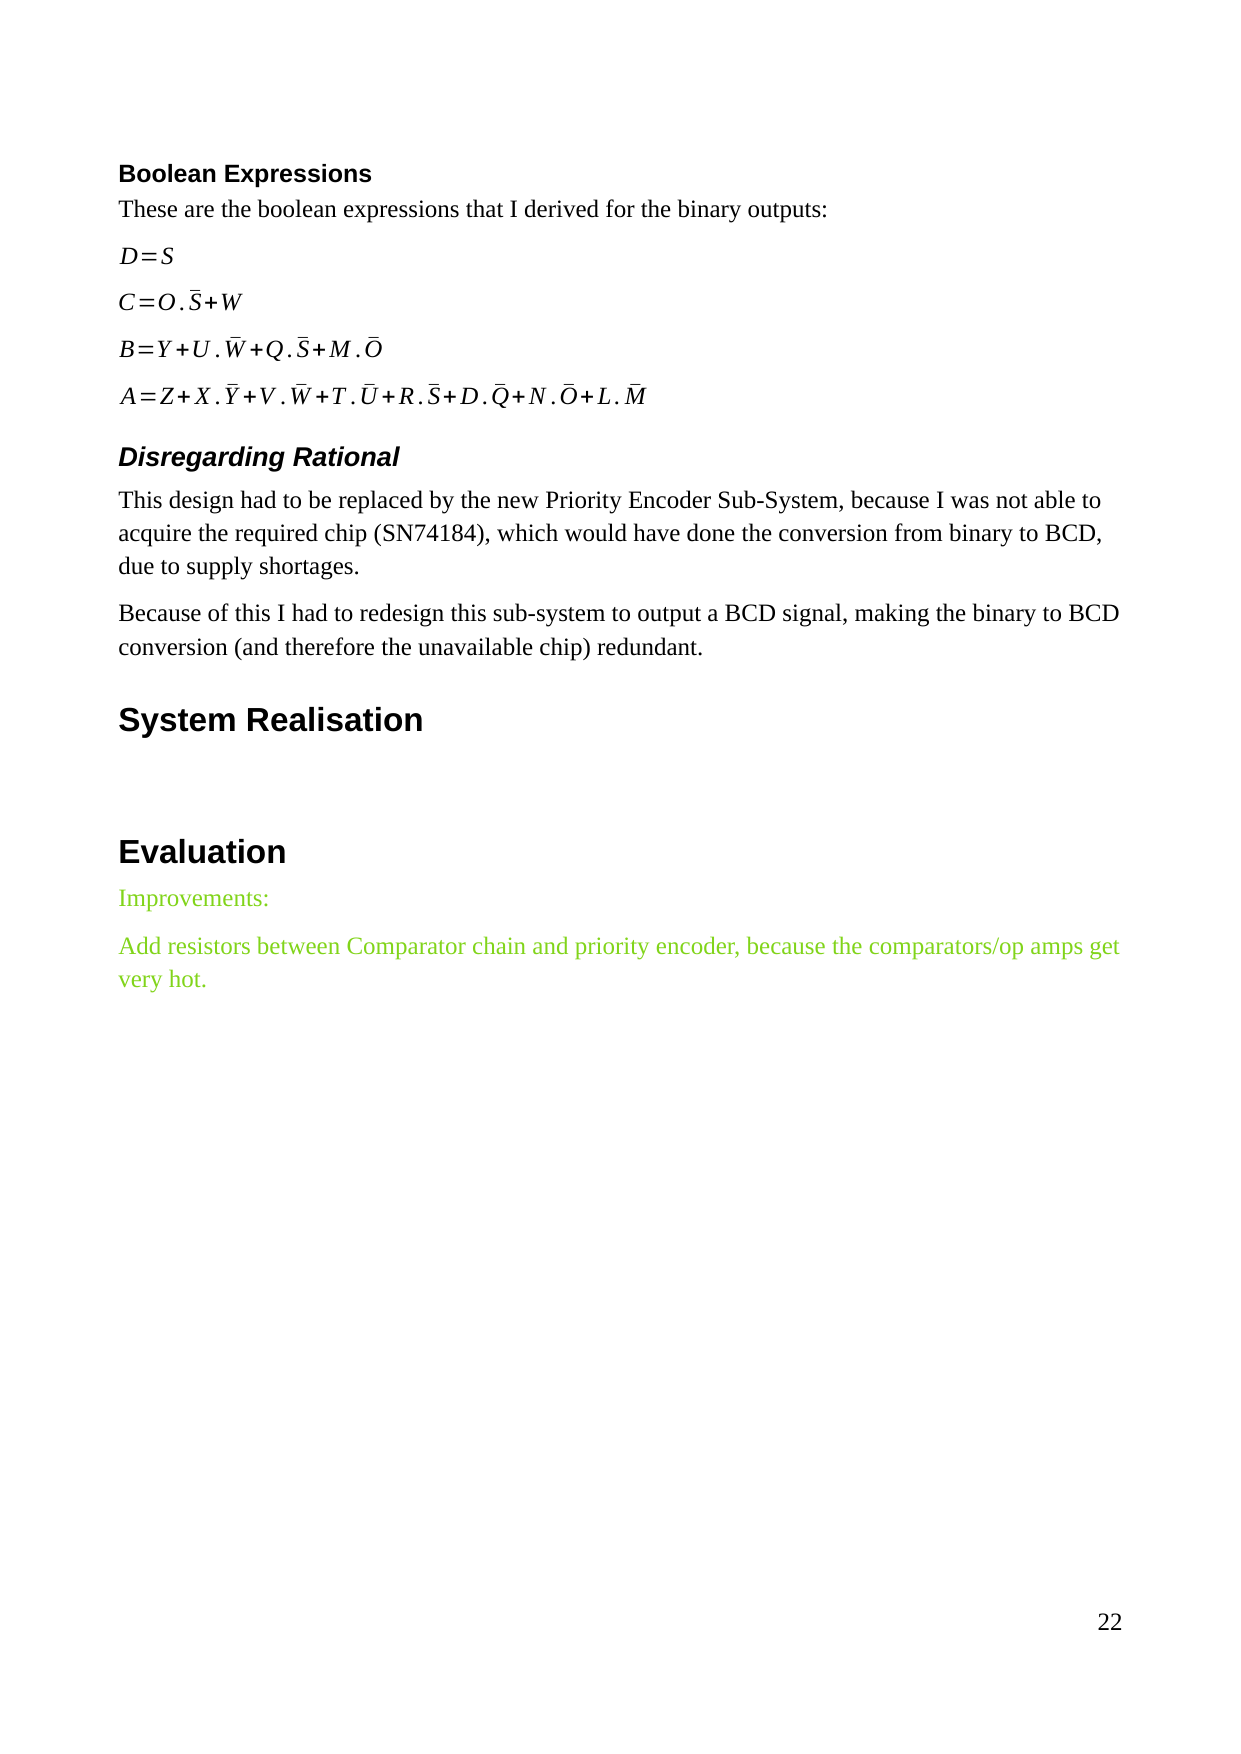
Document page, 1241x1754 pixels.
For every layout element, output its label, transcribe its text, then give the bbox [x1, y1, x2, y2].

text These are the boolean expressions that I derived for the binary outputs: [118, 194, 1122, 223]
text Improvements: [118, 883, 1122, 912]
subtitle Evaluation [118, 832, 1122, 871]
text Because of this I had to redesign this sub-system to output a BCD signal, making the binary to BCD conversion (and therefore the unavailable chip) redundant. [118, 598, 1122, 660]
text Add resistors between Comparator chain and priority encoder, because the comparators/op amps get very hot. [118, 931, 1122, 993]
subtitle Boolean Expressions [118, 159, 1122, 188]
subtitle System Realisation [118, 700, 1122, 738]
text This design had to be replaced by the new Priority Encoder Sub-System, because I was not able to acquire the required chip (SN74184), which would have done the conversion from binary to BCD, due to supply shortages. [118, 485, 1122, 580]
subtitle Disregarding Rational [118, 441, 1122, 472]
